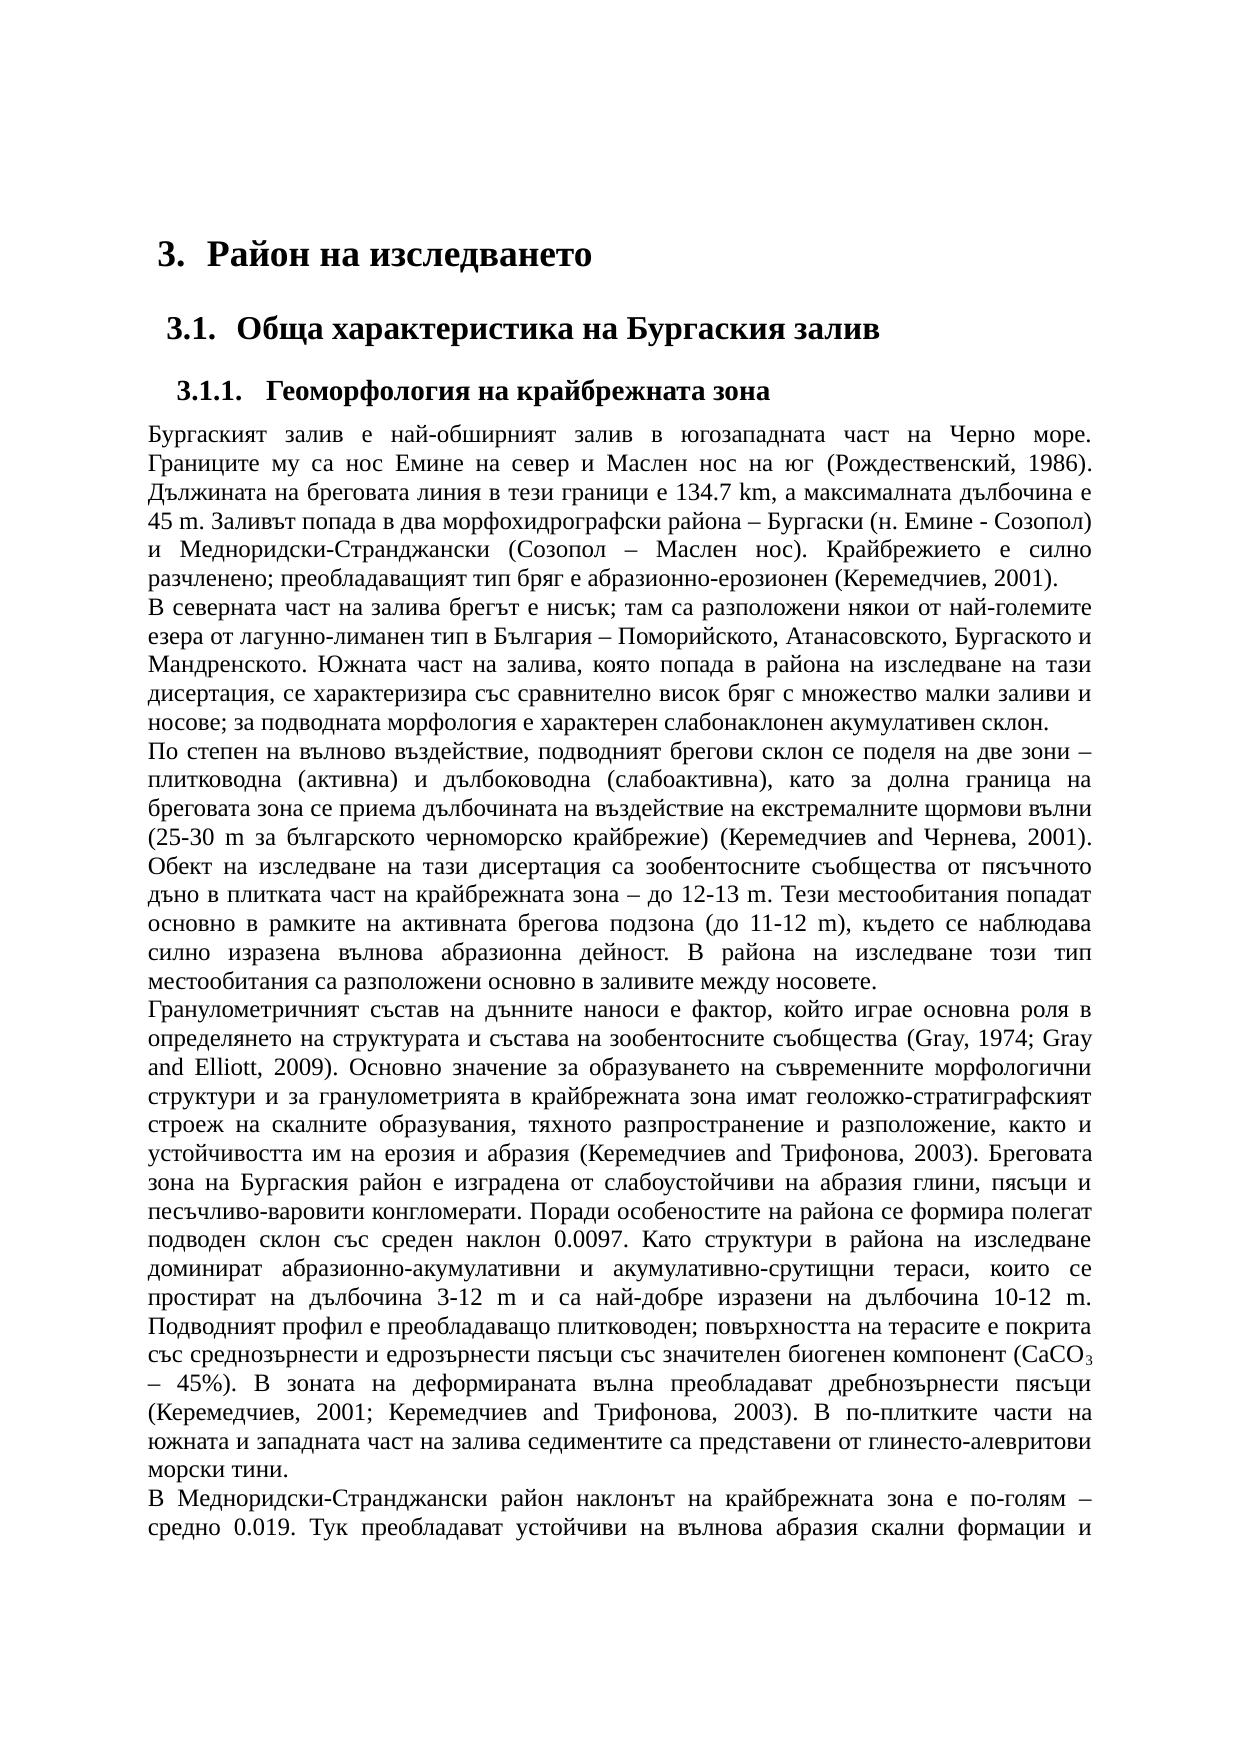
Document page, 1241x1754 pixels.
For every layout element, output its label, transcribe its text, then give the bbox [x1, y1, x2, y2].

subtitle Геоморфология на крайбрежната зона [242, 373, 1093, 407]
text Гранулометричният състав на дънните наноси е фактор, който играе основна роля в определянето на структурата и състава на зообентосните съобщества (Gray, 1974; Gray and Elliott, 2009). Основно значение за образуването на съвременните морфологични структури и за гранулометрията в крайбрежната зона имат геоложко-стратиграфският строеж на скалните образувания, тяхното разпространение и разположение, както и устойчивостта им на ерозия и абразия (Керемедчиев and Трифонова, 2003). Бреговата зона на Бургаския район е изградена от слабоустойчиви на абразия глини, пясъци и песъчливо-варовити конгломерати. Поради особеностите на района се формира полегат подводен склон със среден наклон 0.0097. Като структури в района на изследване доминират абразионно-акумулативни и акумулативно-срутищни тераси, които се простират на дълбочина 3-12 m и са най-добре изразени на дълбочина 10-12 m. Подводният профил е преобладаващо плитководен; повърхността на терасите е покрита със среднозърнести и едрозърнести пясъци със значителен биогенен компонент (CaCO3 – 45%). В зоната на деформираната вълна преобладават дребнозърнести пясъци (Керемедчиев, 2001; Керемедчиев and Трифонова, 2003). В по-плитките части на южната и западната част на залива седиментите са представени от глинесто-алевритови морски тини. [148, 994, 1093, 1483]
subtitle Обща характеристика на Бургаския залив [224, 308, 1093, 346]
text По степен на вълново въздействие, подводният брегови склон се поделя на две зони – плитководна (активна) и дълбоководна (слабоактивна), като за долна граница на бреговата зона се приема дълбочината на въздействие на екстремалните щормови вълни (25-30 m за българското черноморско крайбрежие) (Керемедчиев and Чернева, 2001). Обект на изследване на тази дисертация са зообентосните съобщества от пясъчното дъно в плитката част на крайбрежната зона – до 12-13 m. Тези местообитания попадат основно в рамките на активната брегова подзона (до 11-12 m), където се наблюдава силно изразена вълнова абразионна дейност. В района на изследване този тип местообитания са разположени основно в заливите между носовете. [148, 736, 1093, 994]
text В Медноридски-Странджански район наклонът на крайбрежната зона е по-голям – средно 0.019. Тук преобладават устойчиви на вълнова абразия скални формации и [148, 1483, 1093, 1541]
text Бургаският залив е най-обширният залив в югозападната част на Черно море. Границите му са нос Емине на север и Маслен нос на юг (Рождественский, 1986). Дължината на бреговата линия в тези граници е 134.7 km, а максималната дълбочина е 45 m. Заливът попада в два морфохидрографски района – Бургаски (н. Емине - Созопол) и Медноридски-Странджански (Созопол – Маслен нос). Крайбрежието е силно разчленено; преобладаващият тип бряг е абразионно-ерозионен (Керемедчиев, 2001). [148, 419, 1093, 592]
text В северната част на залива брегът е нисък; там са разположени някои от най-големите езера от лагунно-лиманен тип в България – Поморийското, Атанасовското, Бургаското и Мандренското. Южната част на залива, която попада в района на изследване на тази дисертация, се характеризира със сравнително висок бряг с множество малки заливи и носове; за подводната морфология е характерен слабонаклонен акумулативен склон. [148, 592, 1093, 736]
subtitle Район на изследването [185, 232, 1093, 275]
